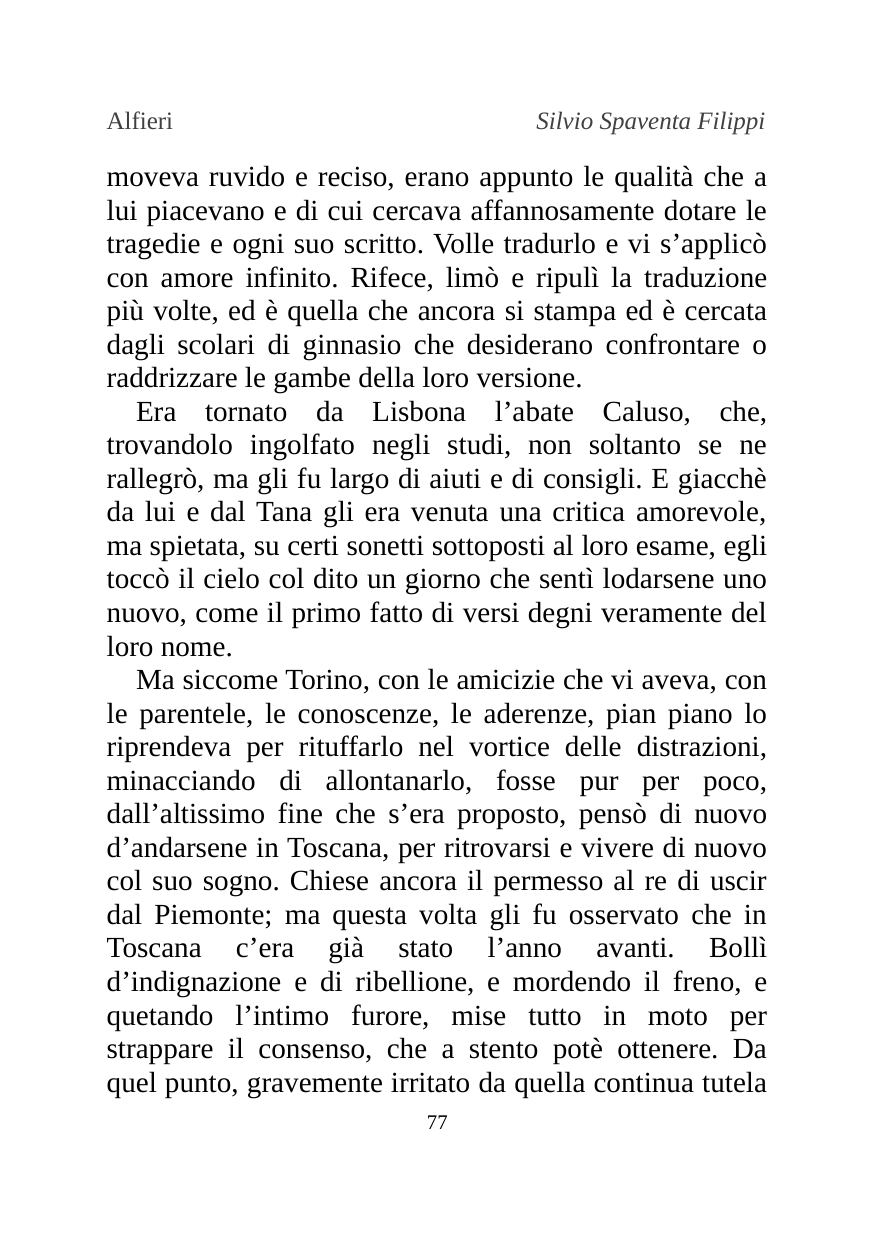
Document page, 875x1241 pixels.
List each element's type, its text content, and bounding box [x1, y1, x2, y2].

text Era tornato da Lisbona l’abate Caluso, che, trovandolo ingolfato negli studi, non soltanto se ne rallegrò, ma gli fu largo di aiuti e di consigli. E giacchè da lui e dal Tana gli era venuta una critica amorevole, ma spietata, su certi sonetti sottoposti al loro esame, egli toccò il cielo col dito un giorno che sentì lodarsene uno nuovo, come il primo fatto di versi degni veramente del loro nome. [106, 394, 768, 662]
text moveva ruvido e reciso, erano appunto le qualità che a lui piacevano e di cui cercava affannosamente dotare le tragedie e ogni suo scritto. Volle tradurlo e vi s’applicò con amore infinito. Rifece, limò e ripulì la traduzione più volte, ed è quella che ancora si stampa ed è cercata dagli scolari di ginnasio che desiderano confrontare o raddrizzare le gambe della loro versione. [106, 159, 768, 394]
text Ma siccome Torino, con le amicizie che vi aveva, con le parentele, le conoscenze, le aderenze, pian piano lo riprendeva per rituffarlo nel vortice delle distrazioni, minacciando di allontanarlo, fosse pur per poco, dall’altissimo fine che s’era proposto, pensò di nuovo d’andarsene in Toscana, per ritrovarsi e vivere di nuovo col suo sogno. Chiese ancora il permesso al re di uscir dal Piemonte; ma questa volta gli fu osservato che in Toscana c’era già stato l’anno avanti. Bollì d’indignazione e di ribellione, e mordendo il freno, e quetando l’intimo furore, mise tutto in moto per strappare il consenso, che a stento potè ottenere. Da quel punto, gravemente irritato da quella continua tutela [106, 662, 768, 1098]
